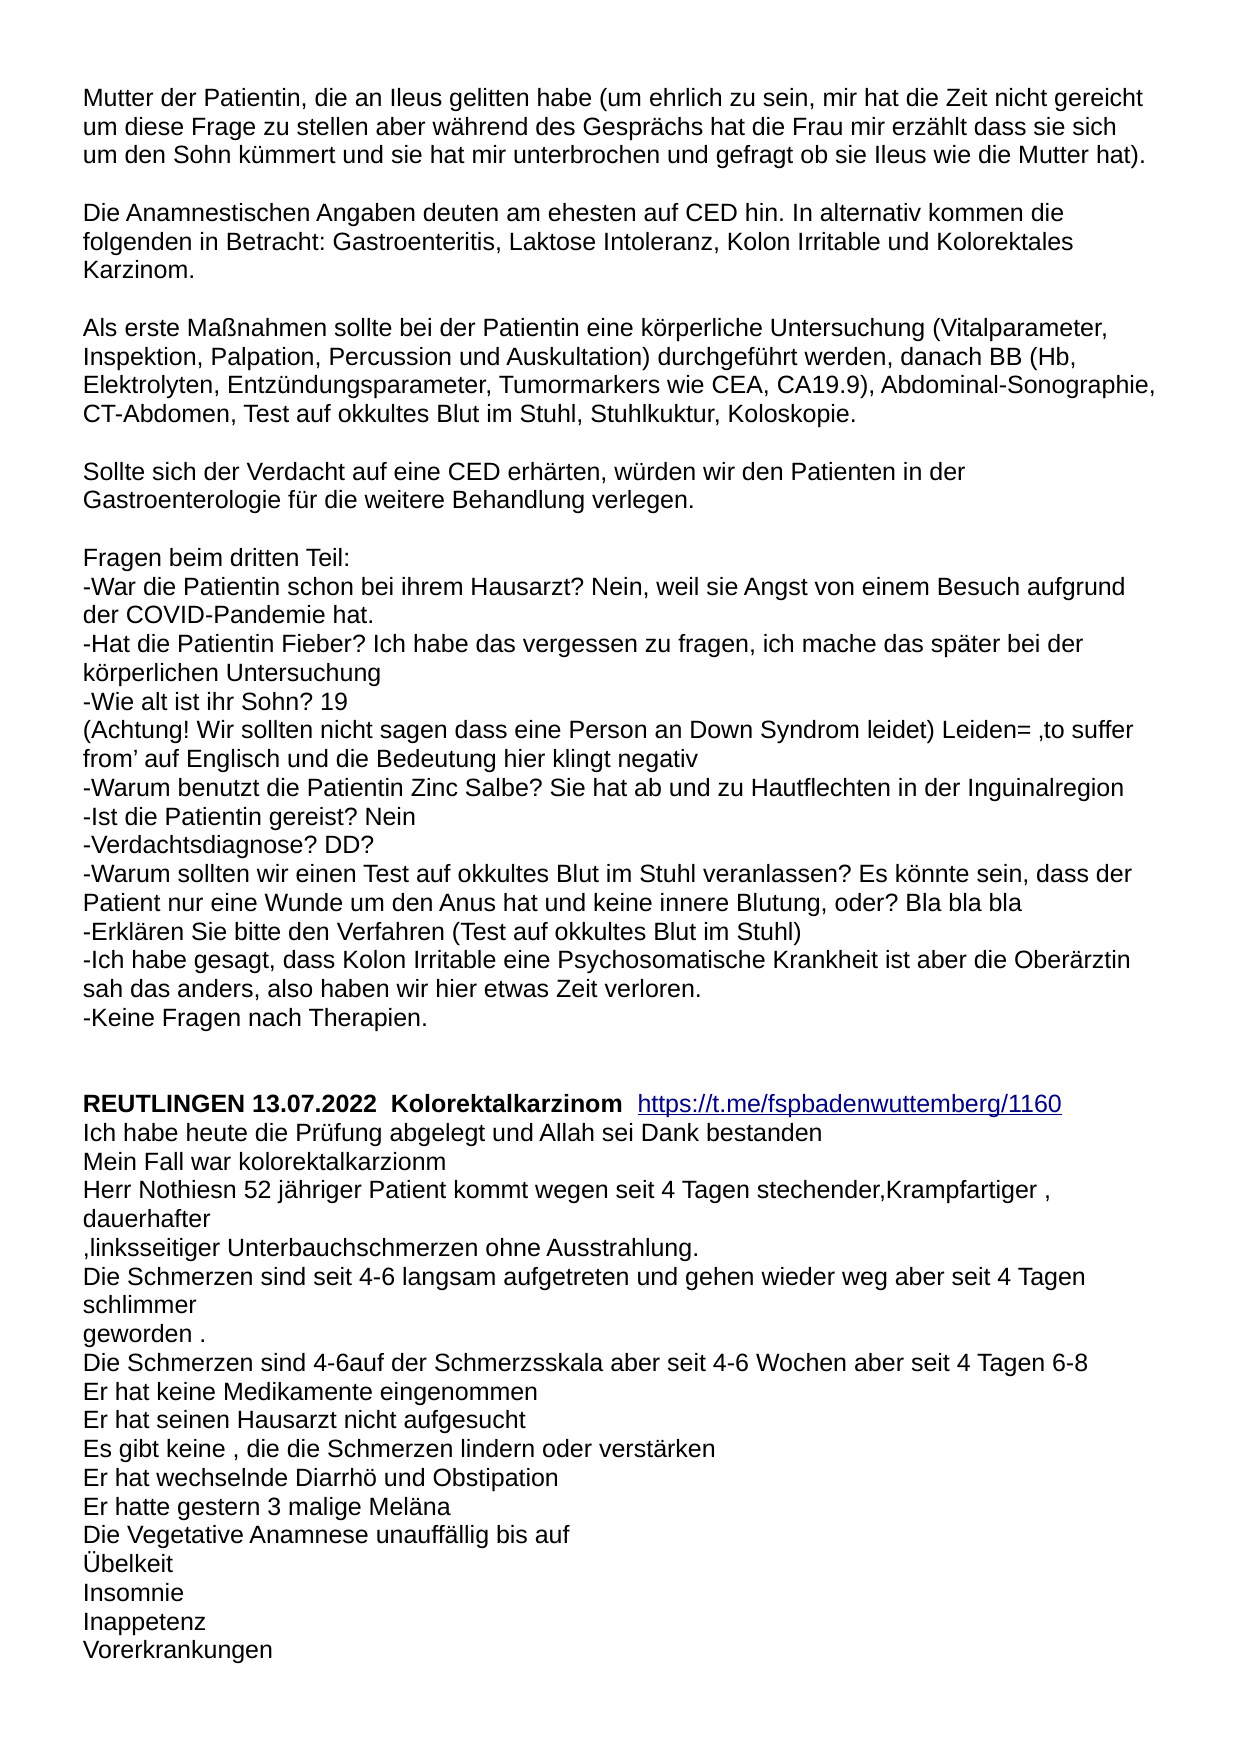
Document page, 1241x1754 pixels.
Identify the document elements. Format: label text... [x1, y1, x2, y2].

text Er hat seinen Hausarzt nicht aufgesucht [83, 1405, 1157, 1434]
text Sollte sich der Verdacht auf eine CED erhärten, würden wir den Patienten in der Gastroenterologie für die weitere Behandlung verlegen. [83, 456, 1157, 514]
text Er hat keine Medikamente eingenommen [83, 1376, 1157, 1405]
text Die Schmerzen sind seit 4-6 langsam aufgetreten und gehen wieder weg aber seit 4 Tagen schlimmer [83, 1261, 1157, 1319]
text -Warum benutzt die Patientin Zinc Salbe? Sie hat ab und zu Hautflechten in der Inguinalregion [83, 773, 1157, 801]
text -Verdachtsdiagnose? DD? [83, 830, 1157, 859]
text Mein Fall war kolorektalkarzionm [83, 1146, 1157, 1175]
text -War die Patientin schon bei ihrem Hausarzt? Nein, weil sie Angst von einem Besuch aufgrund der COVID-Pandemie hat. [83, 571, 1157, 629]
text Es gibt keine , die die Schmerzen lindern oder verstärken [83, 1434, 1157, 1463]
text Vorerkrankungen [83, 1635, 1157, 1664]
text (Achtung! Wir sollten nicht sagen dass eine Person an Down Syndrom leidet) Leiden= ‚to suffer from’ auf Englisch und die Bedeutung hier klingt negativ [83, 715, 1157, 773]
text -Hat die Patientin Fieber? Ich habe das vergessen zu fragen, ich mache das später bei der körperlichen Untersuchung [83, 629, 1157, 686]
text -Keine Fragen nach Therapien. [83, 1003, 1157, 1031]
text -Ist die Patientin gereist? Nein [83, 801, 1157, 830]
text ,linksseitiger Unterbauchschmerzen ohne Ausstrahlung. [83, 1233, 1157, 1261]
text Mutter der Patientin, die an Ileus gelitten habe (um ehrlich zu sein, mir hat die Zeit nicht gereicht um diese Frage zu stellen aber während des Gesprächs hat die Frau mir erzählt dass sie sich um den Sohn kümmert und sie hat mir unterbrochen und gefragt ob sie Ileus wie die Mutter hat). [83, 83, 1157, 169]
text -Wie alt ist ihr Sohn? 19 [83, 686, 1157, 715]
text Übelkeit [83, 1549, 1157, 1578]
text Die Schmerzen sind 4-6auf der Schmerzsskala aber seit 4-6 Wochen aber seit 4 Tagen 6-8 [83, 1348, 1157, 1376]
text -Warum sollten wir einen Test auf okkultes Blut im Stuhl veranlassen? Es könnte sein, dass der Patient nur eine Wunde um den Anus hat und keine innere Blutung, oder? Bla bla bla [83, 859, 1157, 916]
text geworden . [83, 1319, 1157, 1348]
text Herr Nothiesn 52 jähriger Patient kommt wegen seit 4 Tagen stechender,Krampfartiger , dauerhafter [83, 1175, 1157, 1233]
text Er hatte gestern 3 malige Meläna [83, 1491, 1157, 1520]
text Inappetenz [83, 1606, 1157, 1635]
text -Ich habe gesagt, dass Kolon Irritable eine Psychosomatische Krankheit ist aber die Oberärztin sah das anders, also haben wir hier etwas Zeit verloren. [83, 945, 1157, 1003]
text -Erklären Sie bitte den Verfahren (Test auf okkultes Blut im Stuhl) [83, 916, 1157, 945]
text Als erste Maßnahmen sollte bei der Patientin eine körperliche Untersuchung (Vitalparameter, Inspektion, Palpation, Percussion und Auskultation) durchgeführt werden, danach BB (Hb, Elektrolyten, Entzündungsparameter, Tumormarkers wie CEA, CA19.9), Abdominal-Sonographie, CT-Abdomen, Test auf okkultes Blut im Stuhl, Stuhlkuktur, Koloskopie. [83, 313, 1157, 428]
text Fragen beim dritten Teil: [83, 543, 1157, 571]
text Die Vegetative Anamnese unauffällig bis auf [83, 1520, 1157, 1549]
text Ich habe heute die Prüfung abgelegt und Allah sei Dank bestanden [83, 1118, 1157, 1146]
text Die Anamnestischen Angaben deuten am ehesten auf CED hin. In alternativ kommen die folgenden in Betracht: Gastroenteritis, Laktose Intoleranz, Kolon Irritable und Kolorektales Karzinom. [83, 198, 1157, 284]
text Er hat wechselnde Diarrhö und Obstipation [83, 1463, 1157, 1491]
text Insomnie [83, 1578, 1157, 1606]
text REUTLINGEN 13.07.2022 Kolorektalkarzinom https://t.me/fspbadenwuttemberg/1160 [83, 1089, 1157, 1118]
